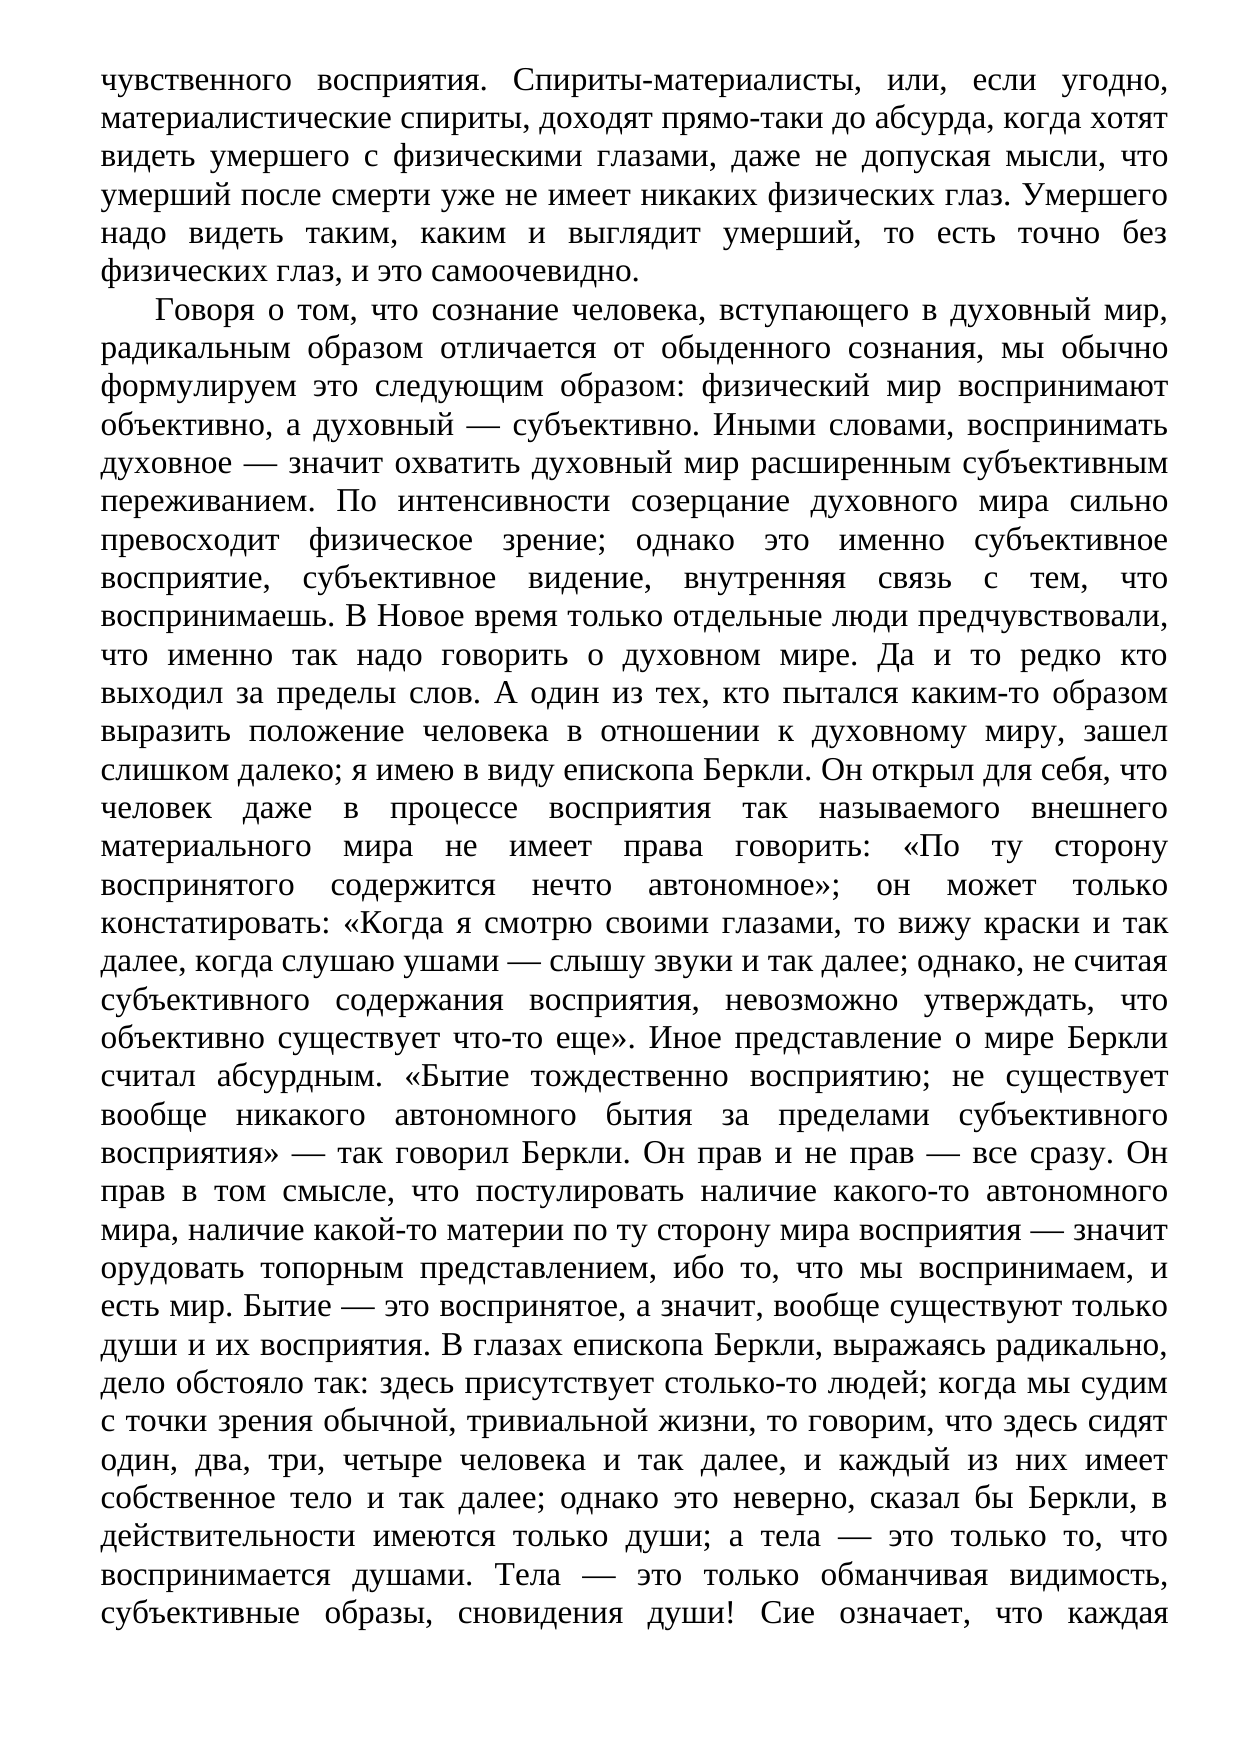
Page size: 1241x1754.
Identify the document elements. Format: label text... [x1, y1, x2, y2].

text Говоря о том, что сознание человека, вступающего в духовный мир, радикальным образом отличается от обыденного сознания, мы обычно формулируем это следующим образом: физический мир воспринимают объективно, а духовный — субъективно. Иными словами, воспринимать духовное — значит охватить духовный мир расширенным субъективным переживанием. По интенсивности созерцание духовного мира сильно превосходит физическое зрение; однако это именно субъективное восприятие, субъективное видение, внутренняя связь с тем, что воспринимаешь. В Новое время только отдельные люди предчувствовали, что именно так надо говорить о духовном мире. Да и то редко кто выходил за пределы слов. А один из тех, кто пытался каким-то образом выразить положение человека в отношении к духовному миру, зашел слишком далеко; я имею в виду епископа Беркли. Он открыл для себя, что человек даже в процессе восприятия так называемого внешнего материального мира не имеет права говорить: «По ту сторону воспринятого содержится нечто автономное»; он может только констатировать: «Когда я смотрю своими глазами, то вижу краски и так далее, когда слушаю ушами — слышу звуки и так далее; однако, не считая субъективного содержания восприятия, невозможно утверждать, что объективно существует что-то еще». Иное представление о мире Беркли считал абсурдным. «Бытие тождественно восприятию; не существует вообще никакого автономного бытия за пределами субъективного восприятия» — так говорил Беркли. Он прав и не прав — все сразу. Он прав в том смысле, что постулировать наличие какого-то автономного мира, наличие какой-то материи по ту сторону мира восприятия — значит орудовать топорным представлением, ибо то, что мы воспринимаем, и есть мир. Бытие — это воспринятое, а значит, вообще существуют только души и их восприятия. В глазах епископа Беркли, выражаясь радикально, дело обстояло так: здесь присутствует столько-то людей; когда мы судим с точки зрения обычной, тривиальной жизни, то говорим, что здесь сидят один, два, три, четыре человека и так далее, и каждый из них имеет собственное тело и так далее; однако это неверно, сказал бы Беркли, в действительности имеются только души; а тела — это только то, что воспринимается душами. Тела — это только обманчивая видимость, субъективные образы, сновидения души! Сие означает, что каждая [100, 289, 1169, 1631]
text чувственного восприятия. Спириты-материалисты, или, если угодно, материалистические спириты, доходят прямо-таки до абсурда, когда хотят видеть умершего с физическими глазами, даже не допуская мысли, что умерший после смерти уже не имеет никаких физических глаз. Умершего надо видеть таким, каким и выглядит умерший, то есть точно без физических глаз, и это самоочевидно. [100, 59, 1169, 289]
